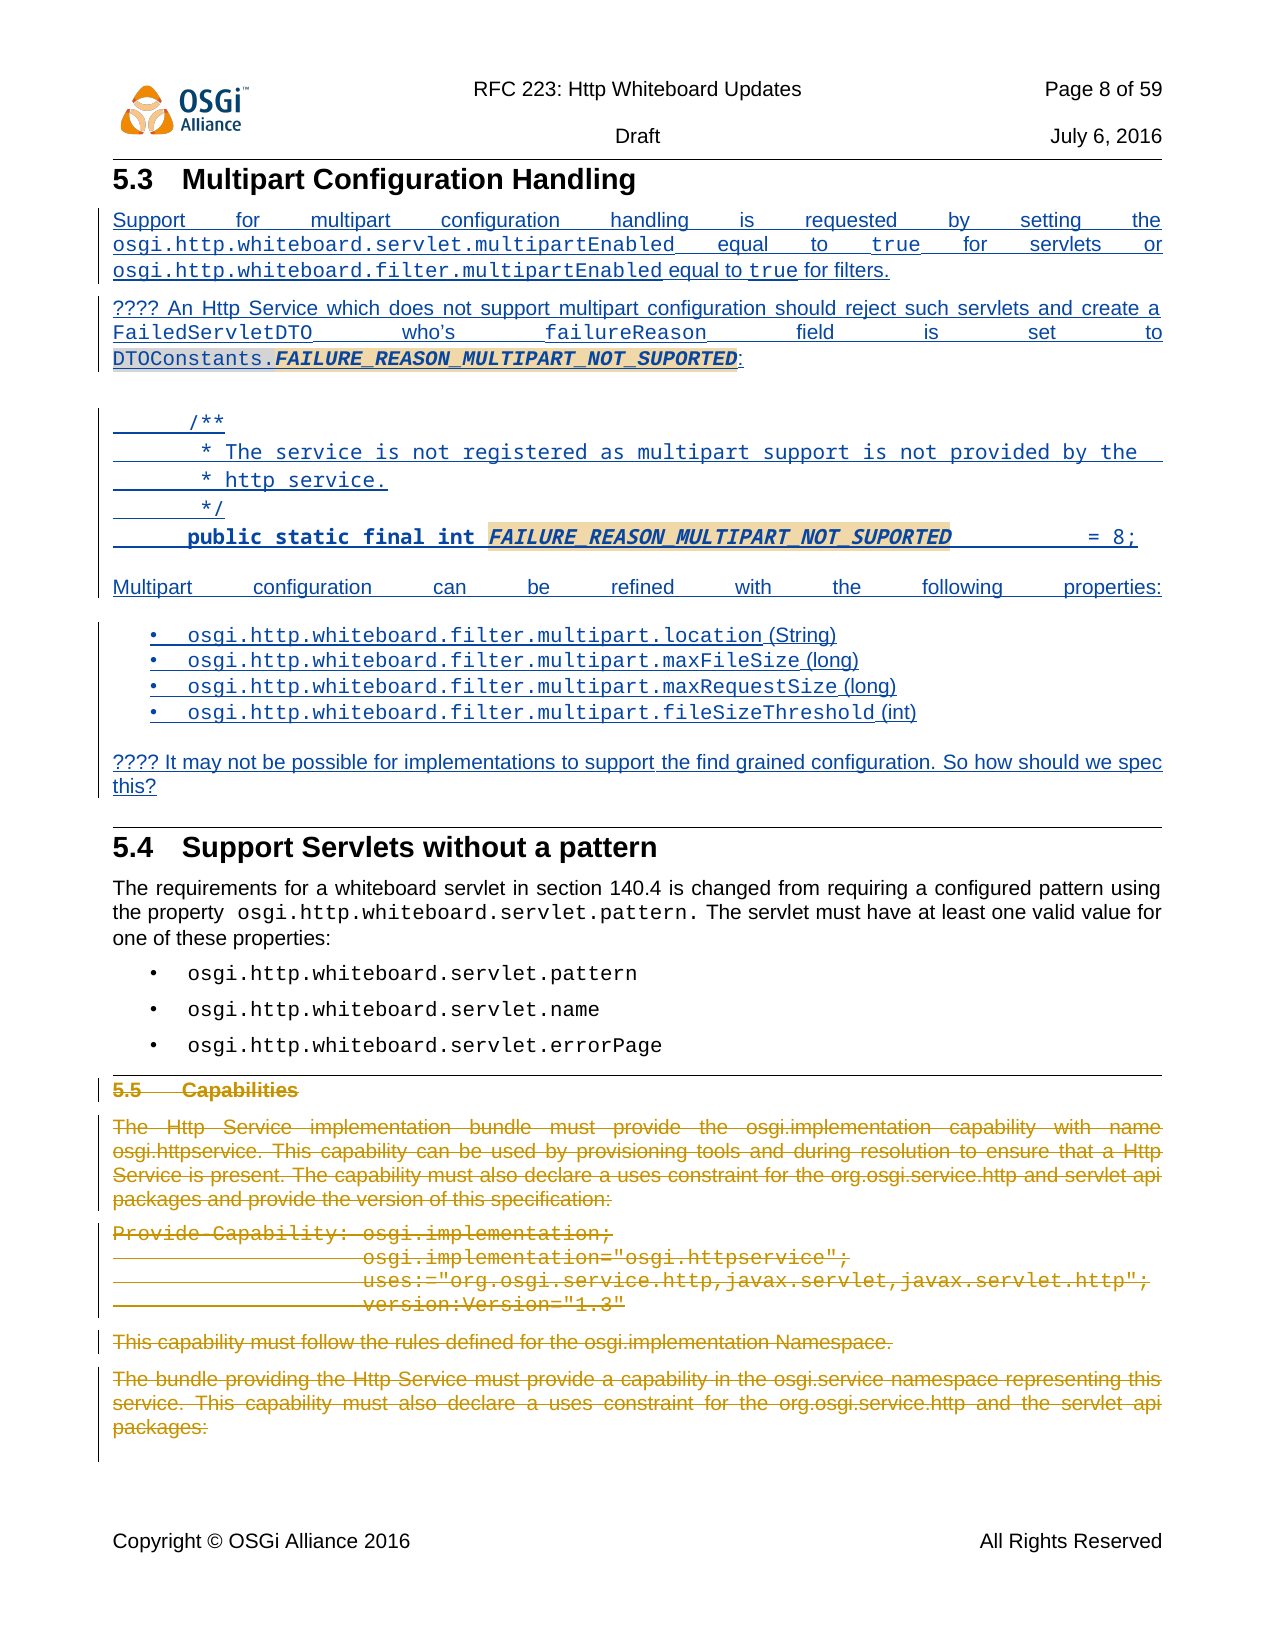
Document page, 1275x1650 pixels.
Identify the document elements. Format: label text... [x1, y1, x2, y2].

list osgi.http.whiteboard.filter.multipart.maxFileSize (long) [150, 648, 1162, 674]
picture [113, 78, 257, 142]
list osgi.http.whiteboard.servlet.pattern [150, 962, 1162, 986]
subtitle Multipart Configuration Handling [112, 160, 1162, 196]
text * The service is not registered as multipart support is not provided by the [112, 437, 1162, 461]
list osgi.http.whiteboard.filter.multipart.maxRequestSize (long) [150, 674, 1162, 700]
subtitle Support Servlets without a pattern [112, 828, 1162, 864]
text /** [112, 408, 1162, 437]
text this? [112, 772, 1162, 798]
text */ [112, 494, 1162, 522]
text * http service. [112, 465, 1162, 494]
list osgi.http.whiteboard.servlet.errorPage [150, 1035, 1162, 1058]
text public static final int FAILURE_REASON_MULTIPART_NOT_SUPORTED = 8; [112, 522, 1162, 551]
text ???? An Http Service which does not support multipart configuration should reject such servlets and create a FailedServletDTO who’s failureReason field is set to DTOConstants.FAILURE_REASON_MULTIPART_NOT_SUPORTED: [112, 296, 1162, 396]
text Multipart configuration can be refined with the following properties: [112, 574, 1162, 596]
list osgi.http.whiteboard.filter.multipart.fileSizeThreshold (int) [150, 700, 1162, 726]
list osgi.http.whiteboard.filter.multipart.location (String) [150, 622, 1162, 648]
text [112, 597, 1162, 622]
list osgi.http.whiteboard.servlet.name [150, 999, 1162, 1022]
text osgi.http.whiteboard.servlet.multipartEnabled equal to true for servlets or osgi.http.whiteboard.filter.multipartEnabled equal to true for filters. [112, 230, 1162, 284]
text Support for multipart configuration handling is requested by setting the [112, 208, 1162, 229]
text The requirements for a whiteboard servlet in section 140.4 is changed from requiring a configured pattern using the property osgi.http.whiteboard.servlet.pattern. The servlet must have at least one valid value for one of these properties: [112, 876, 1162, 950]
text ???? It may not be possible for implementations to support the find grained configuration. So how should we spec [112, 750, 1162, 771]
